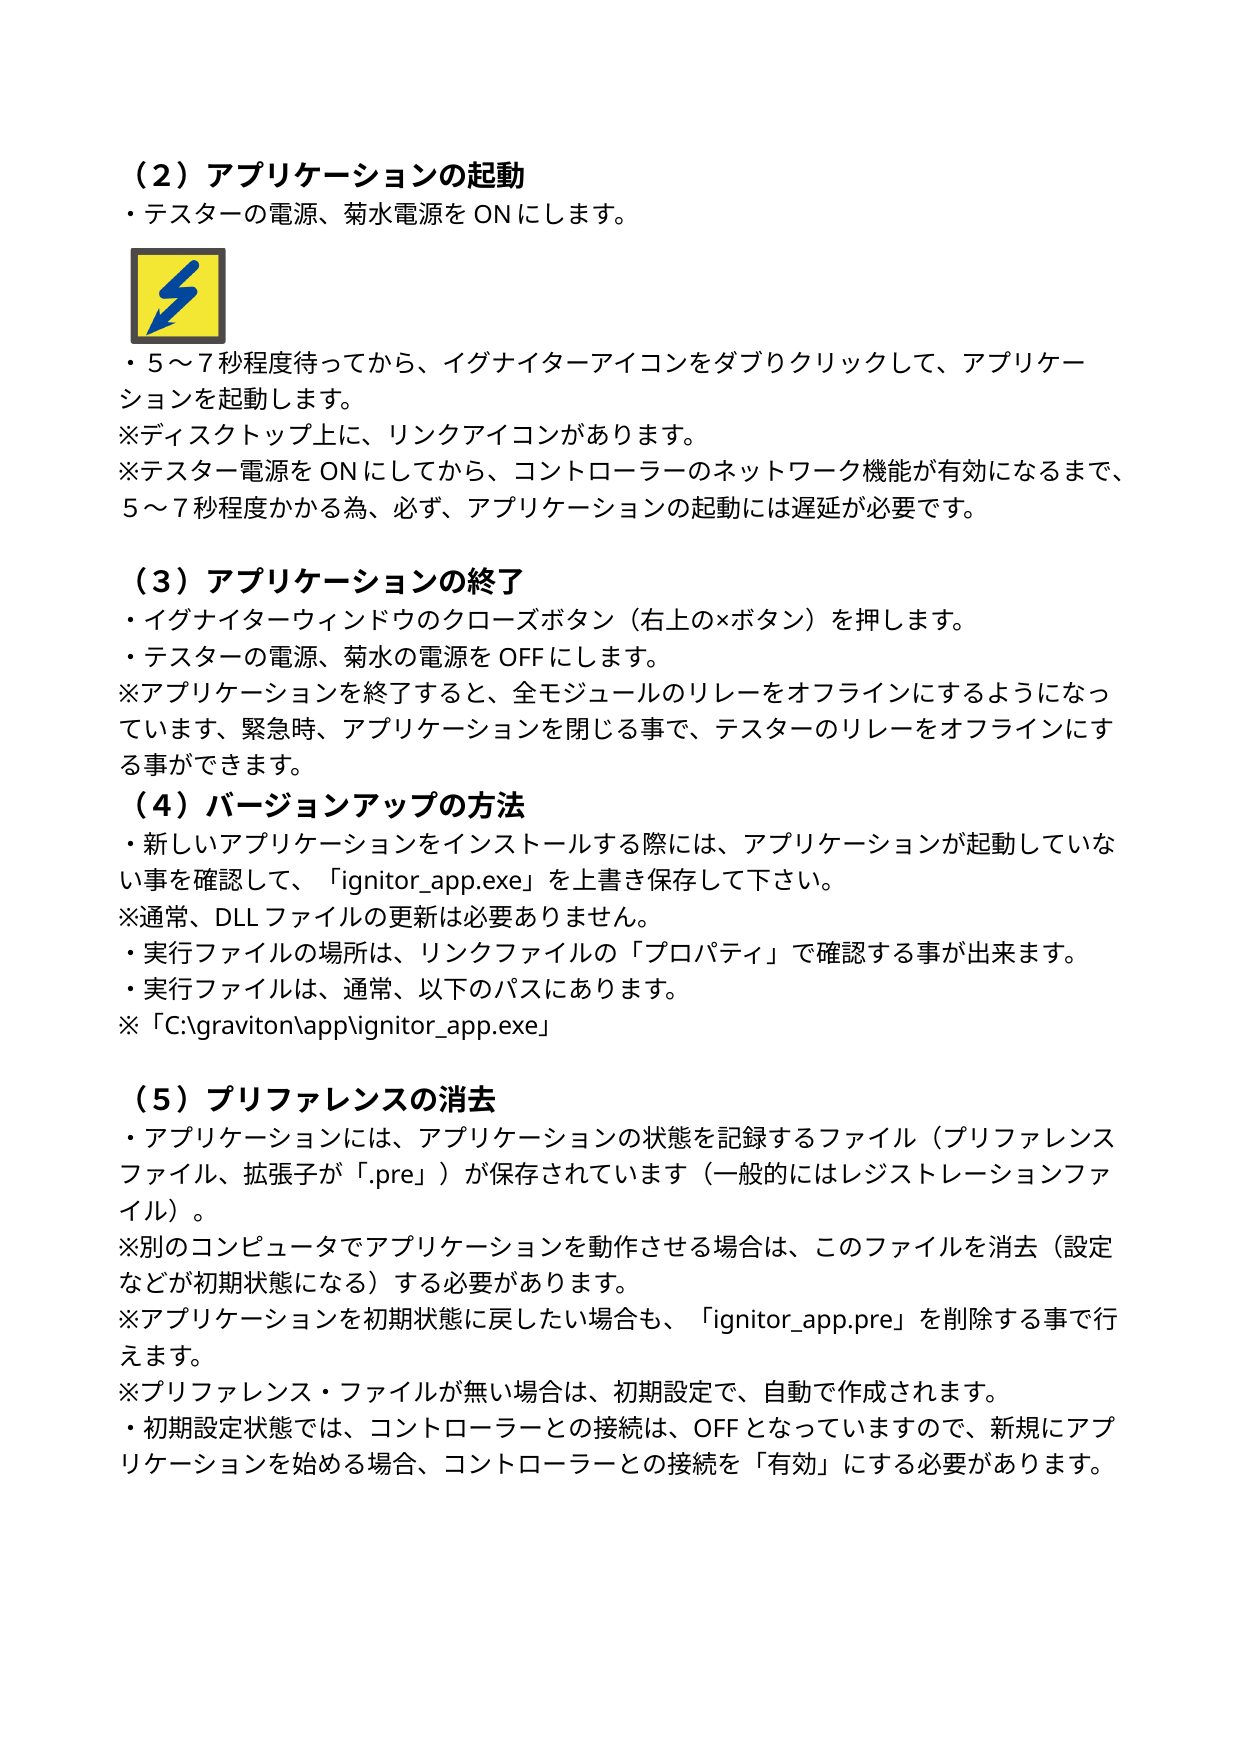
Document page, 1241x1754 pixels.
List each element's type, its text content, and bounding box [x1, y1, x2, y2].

text ※アプリケーションを終了すると、全モジュールのリレーをオフラインにするようになっています、緊急時、アプリケーションを閉じる事で、テスターのリレーをオフラインにする事ができます。 [118, 673, 1122, 782]
picture [130, 248, 226, 344]
text （４）バージョンアップの方法 [118, 782, 1122, 824]
text ※アプリケーションを初期状態に戻したい場合も、「ignitor_app.pre」を削除する事で行えます。 [118, 1300, 1122, 1372]
text ※テスター電源をONにしてから、コントローラーのネットワーク機能が有効になるまで、５～７秒程度かかる為、必ず、アプリケーションの起動には遅延が必要です。 [118, 452, 1122, 524]
text ・実行ファイルは、通常、以下のパスにあります。 [118, 969, 1122, 1006]
text ・イグナイターウィンドウのクローズボタン（右上の×ボタン）を押します。 [118, 601, 1122, 637]
text （３）アプリケーションの終了 [118, 558, 1122, 601]
text （５）プリファレンスの消去 [118, 1076, 1122, 1118]
text （２）アプリケーションの起動 [118, 152, 1122, 194]
text ※ディスクトップ上に、リンクアイコンがあります。 [118, 416, 1122, 452]
text ・５～７秒程度待ってから、イグナイターアイコンをダブりクリックして、アプリケーションを起動します。 [118, 231, 1122, 416]
text ※通常、DLLファイルの更新は必要ありません。 [118, 897, 1122, 933]
text ※「C:\graviton\app\ignitor_app.exe」 [118, 1006, 1122, 1042]
text ・アプリケーションには、アプリケーションの状態を記録するファイル（プリファレンスファイル、拡張子が「.pre」）が保存されています（一般的にはレジストレーションファイル）。 [118, 1118, 1122, 1227]
text ・実行ファイルの場所は、リンクファイルの「プロパティ」で確認する事が出来ます。 [118, 933, 1122, 969]
text ・テスターの電源、菊水電源をONにします。 [118, 194, 1122, 231]
text ・新しいアプリケーションをインストールする際には、アプリケーションが起動していない事を確認して、「ignitor_app.exe」を上書き保存して下さい。 [118, 824, 1122, 897]
text ・初期設定状態では、コントローラーとの接続は、OFFとなっていますので、新規にアプリケーションを始める場合、コントローラーとの接続を「有効」にする必要があります。 [118, 1408, 1122, 1481]
text ・テスターの電源、菊水の電源をOFFにします。 [118, 637, 1122, 673]
text ※別のコンピュータでアプリケーションを動作させる場合は、このファイルを消去（設定などが初期状態になる）する必要があります。 [118, 1227, 1122, 1300]
text ※プリファレンス・ファイルが無い場合は、初期設定で、自動で作成されます。 [118, 1372, 1122, 1408]
